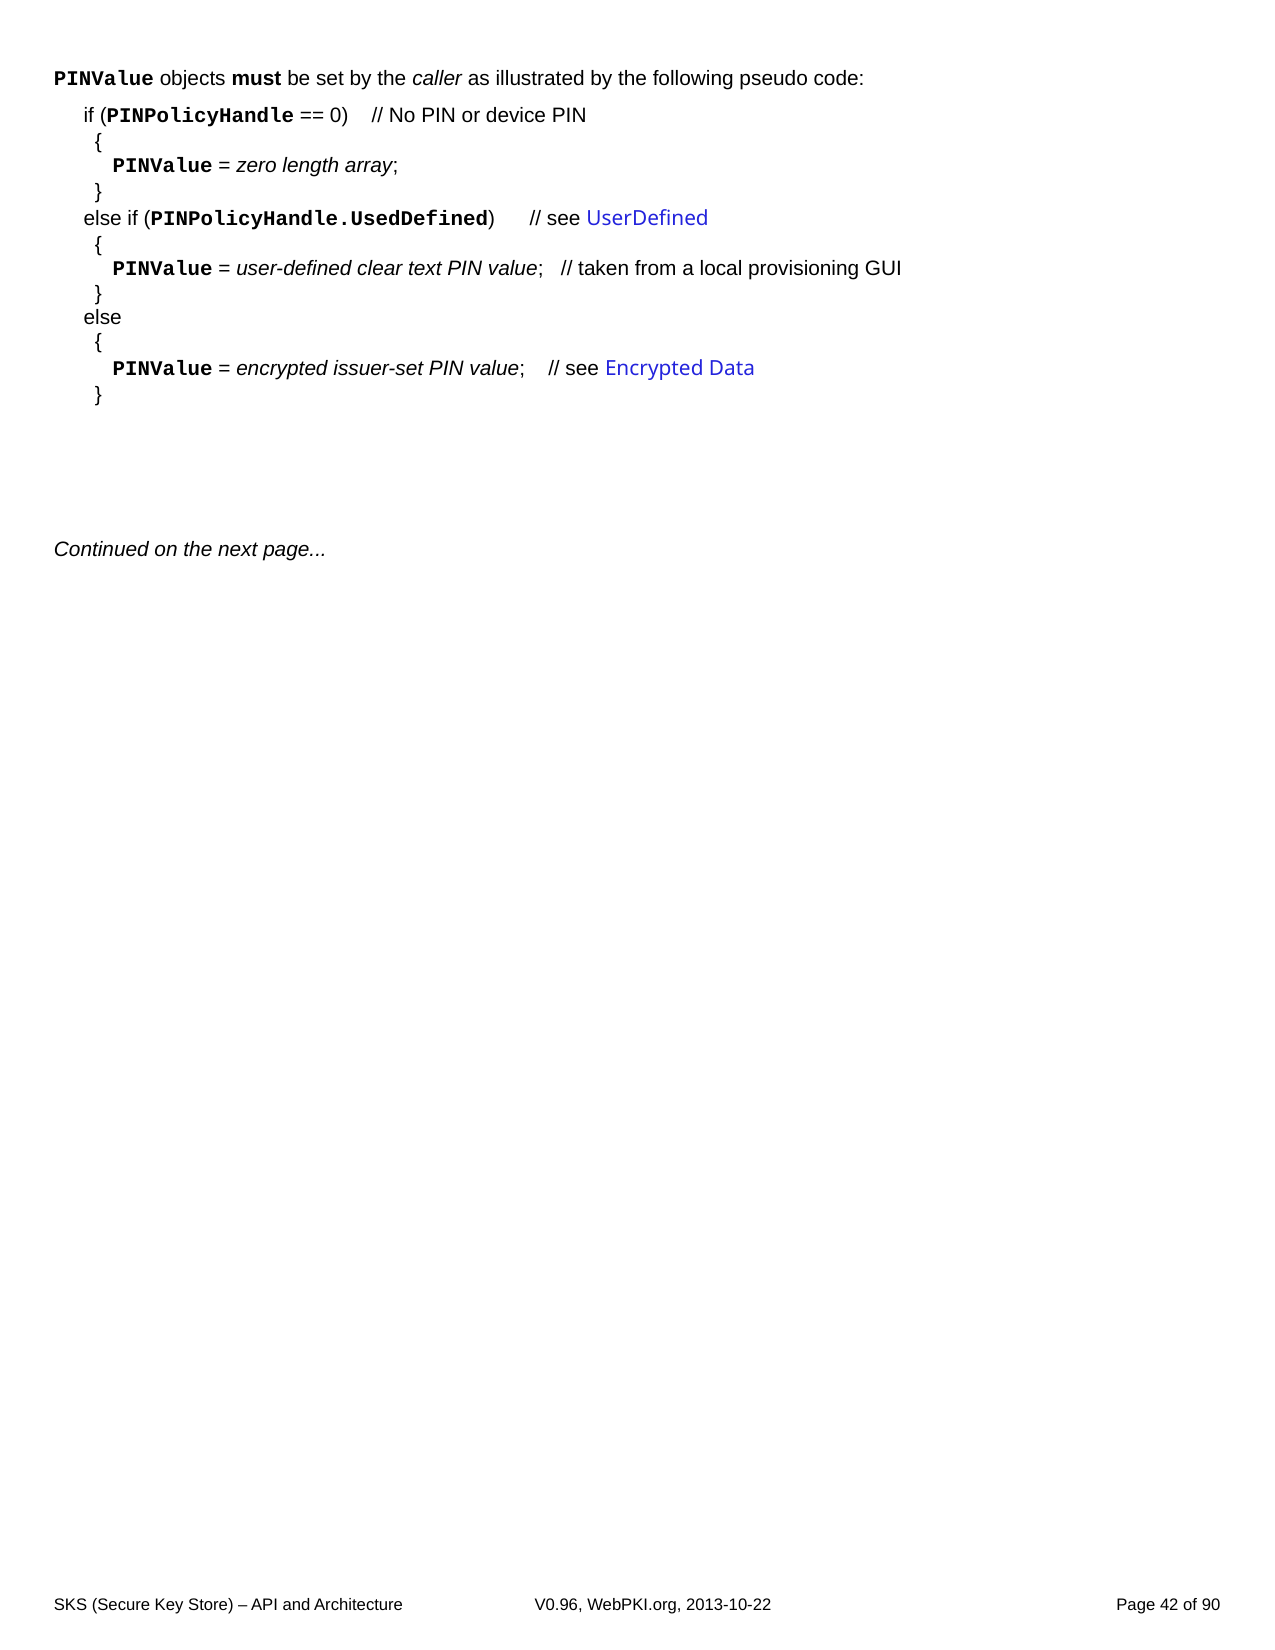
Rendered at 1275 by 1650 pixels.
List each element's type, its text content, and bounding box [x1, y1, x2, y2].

text if (PINPolicyHandle == 0) // No PIN or device PIN [83, 103, 1221, 129]
text } [83, 382, 1221, 406]
text else [83, 305, 1221, 329]
text PINValue = user-defined clear text PIN value; // taken from a local provisioning GUI [83, 255, 1221, 281]
text Continued on the next page... [54, 513, 1221, 561]
text PINValue = encrypted issuer-set PIN value; // see Encrypted Data [83, 353, 1221, 382]
text PINValue = zero length array; [83, 153, 1221, 179]
text { [83, 231, 1221, 255]
text { [83, 129, 1221, 153]
text { [83, 329, 1221, 353]
text } [83, 179, 1221, 203]
text else if (PINPolicyHandle.UsedDefined) // see UserDefined [83, 203, 1221, 231]
text } [83, 281, 1221, 305]
text PINValue objects must be set by the caller as illustrated by the following pseudo code: [54, 66, 1221, 92]
